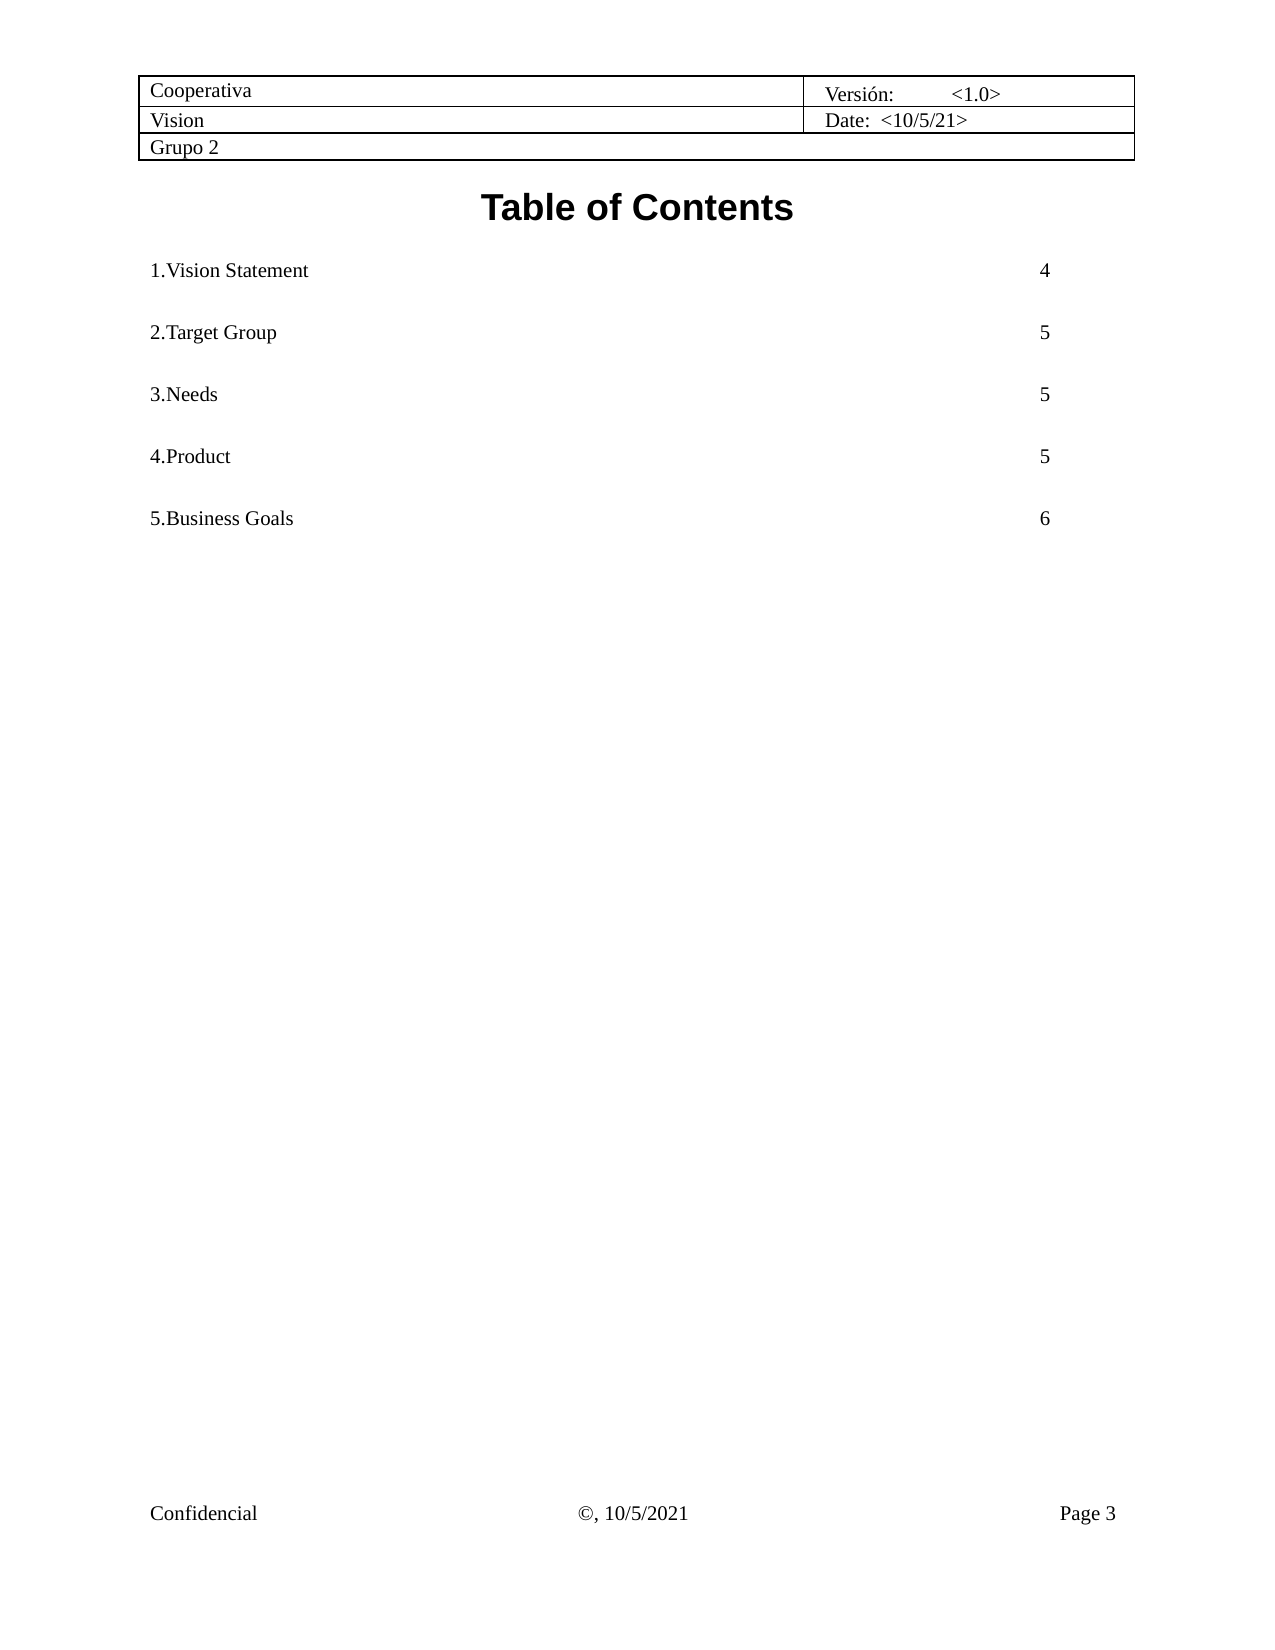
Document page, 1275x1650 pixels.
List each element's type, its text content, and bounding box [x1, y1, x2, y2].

text 4. Product 5 [150, 439, 1050, 469]
text 3. Needs 5 [150, 377, 1050, 408]
text 1. Vision Statement 4 [150, 253, 1050, 284]
text 2. Target Group 5 [150, 315, 1050, 346]
text 5. Business Goals 6 [150, 501, 1050, 531]
subtitle Table of Contents [150, 185, 1125, 228]
